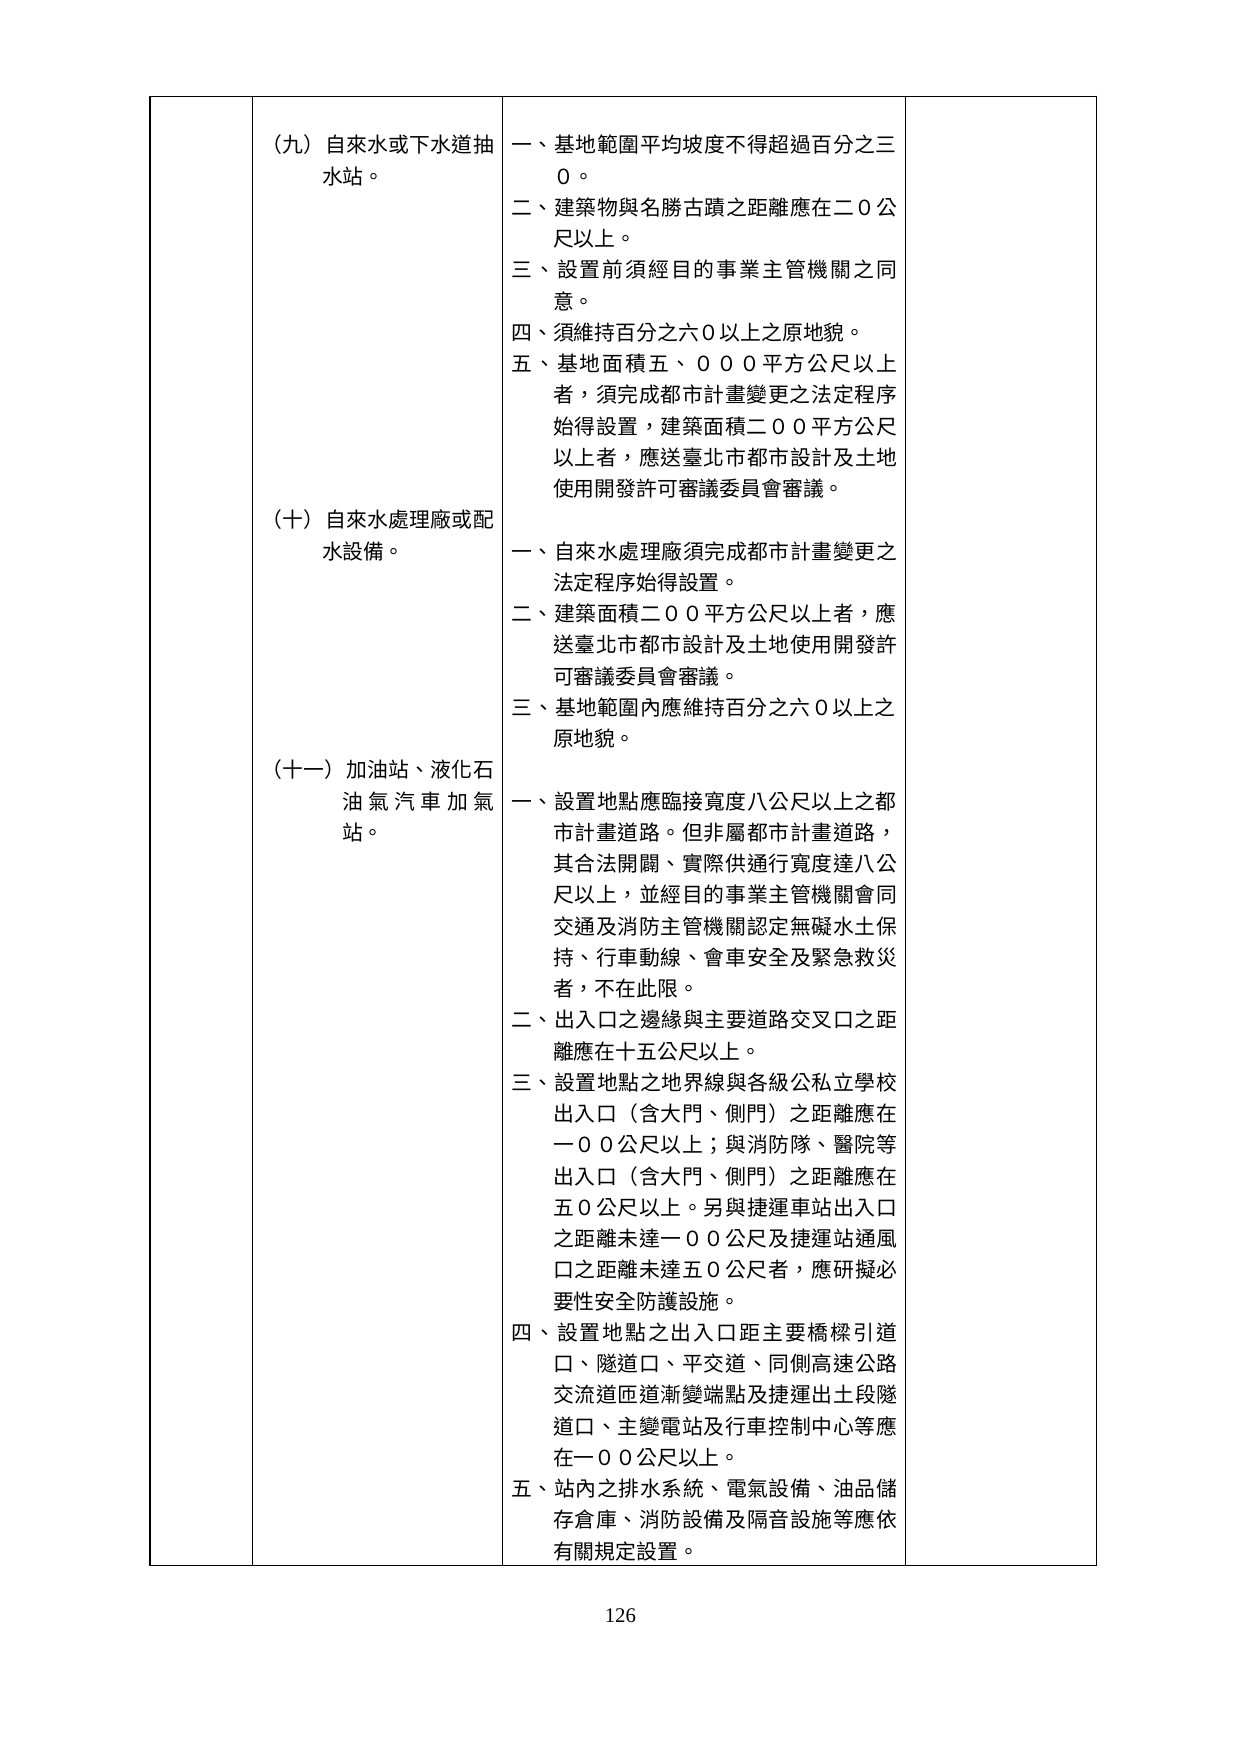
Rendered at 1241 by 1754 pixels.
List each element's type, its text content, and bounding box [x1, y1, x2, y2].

table_cell [906, 97, 1096, 1565]
table_cell （九）自來水或下水道抽水站。 （十）自來水處理廠或配水設備。 （十一）加油站、液化石油氣汽車加氣站。 [253, 97, 502, 1565]
table_cell [151, 97, 252, 1565]
table_cell 一、基地範圍平均坡度不得超過百分之三０。 二、建築物與名勝古蹟之距離應在二０公尺以上。 三、設置前須經目的事業主管機關之同意。 四、須維持百分之六０以上之原地貌。 五、基地面積五、０００平方公尺以上者，須完成都市計畫變更之法定程序始得設置，建築面積二００平方公尺以上者，應送臺北市都市設計及土地使用開發許可審議委員會審議。 一、自來水處理廠須完成都市計畫變更之法定程序始得設置。 二、建築面積二００平方公尺以上者，應送臺北市都市設計及土地使用開發許可審議委員會審議。 三、基地範圍內應維持百分之六０以上之原地貌。 一、設置地點應臨接寬度八公尺以上之都市計畫道路。但非屬都市計畫道路，其合法開闢、實際供通行寬度達八公尺以上，並經目的事業主管機關會同交通及消防主管機關認定無礙水土保持、行車動線、會車安全及緊急救災者，不在此限。 二、出入口之邊緣與主要道路交叉口之距離應在十五公尺以上。 三、設置地點之地界線與各級公私立學校出入口（含大門、側門）之距離應在一００公尺以上；與消防隊、醫院等出入口（含大門、側門）之距離應在五０公尺以上。另與捷運車站出入口之距離未達一００公尺及捷運站通風口之距離未達五０公尺者，應研擬必要性安全防護設施。 四、設置地點之出入口距主要橋樑引道口、隧道口、平交道、同側高速公路交流道匝道漸變端點及捷運出土段隧道口、主變電站及行車控制中心等應在一００公尺以上。 五、站內之排水系統、電氣設備、油品儲存倉庫、消防設備及隔音設施等應依有關規定設置。 [503, 97, 905, 1565]
